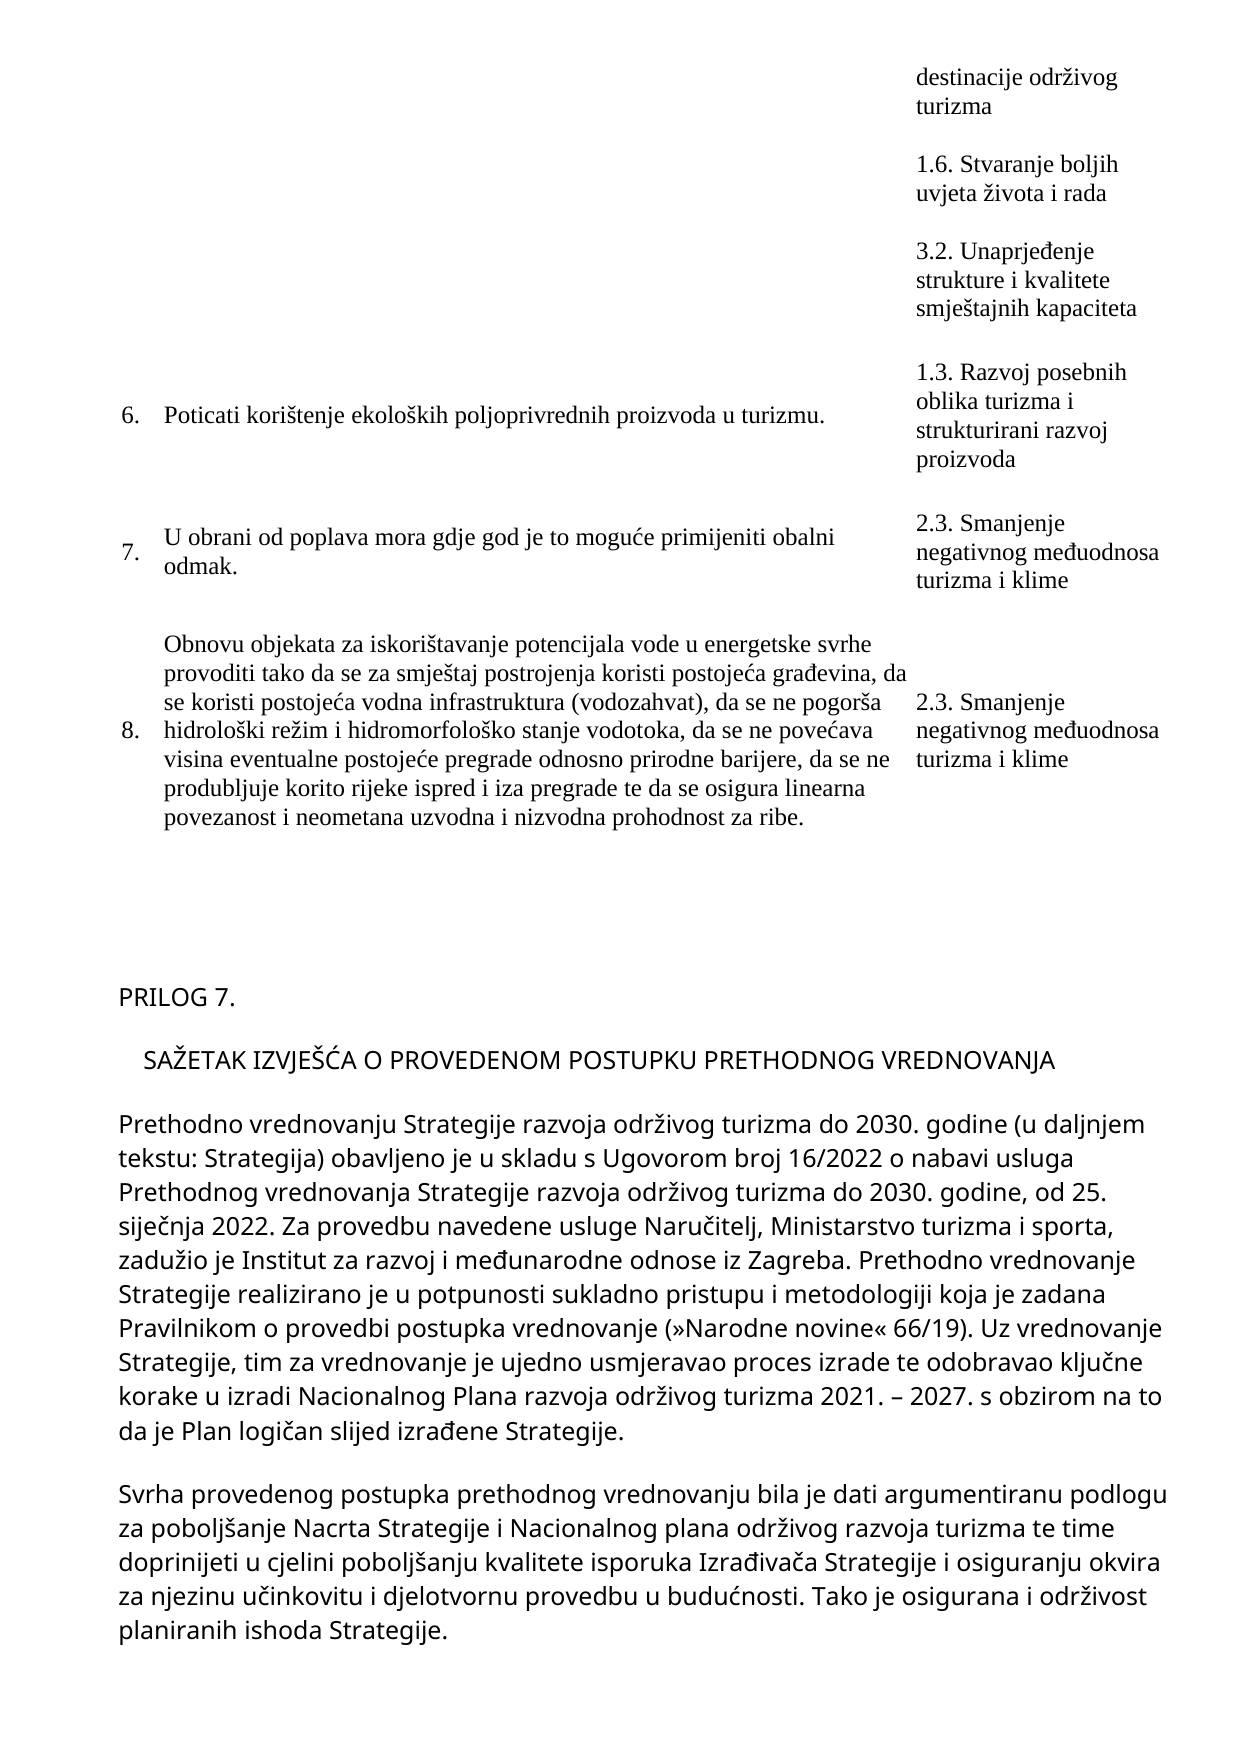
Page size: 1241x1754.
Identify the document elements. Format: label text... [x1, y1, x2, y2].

table_cell destinacije održivog turizma 1.6. Stvaranje boljih uvjeta života i rada 3.2. Unaprjeđenje strukture i kvalitete smještajnih kapaciteta [913, 59, 1181, 354]
table_cell [161, 59, 913, 354]
text Prethodno vrednovanju Strategije razvoja održivog turizma do 2030. godine (u daljnjem tekstu: Strategija) obavljeno je u skladu s Ugovorom broj 16/2022 o nabavi usluga Prethodnog vrednovanja Strategije razvoja održivog turizma do 2030. godine, od 25. siječnja 2022. Za provedbu navedene usluge Naručitelj, Ministarstvo turizma i sporta, zadužio je Institut za razvoj i međunarodne odnose iz Zagreba. Prethodno vrednovanje Strategije realizirano je u potpunosti sukladno pristupu i metodologiji koja je zadana Pravilnikom o provedbi postupka vrednovanje (»Narodne novine« 66/19). Uz vrednovanje Strategije, tim za vrednovanje je ujedno usmjeravao proces izrade te odobravao ključne korake u izradi Nacionalnog Plana razvoja održivog turizma 2021. – 2027. s obzirom na to da je Plan logičan slijed izrađene Strategije. [118, 1107, 1181, 1447]
table_cell 2.3. Smanjenje negativnog međuodnosa turizma i klime [913, 626, 1181, 863]
table_cell Obnovu objekata za iskorištavanje potencijala vode u energetske svrhe provoditi tako da se za smještaj postrojenja koristi postojeća građevina, da se koristi postojeća vodna infrastruktura (vodozahvat), da se ne pogorša hidrološki režim i hidromorfološko stanje vodotoka, da se ne povećava visina eventualne postojeće pregrade odnosno prirodne barijere, da se ne produbljuje korito rijeke ispred i iza pregrade te da se osigura linearna povezanost i neometana uzvodna i nizvodna prohodnost za ribe. [161, 626, 913, 863]
text SAŽETAK IZVJEŠĆA O PROVEDENOM POSTUPKU PRETHODNOG VREDNOVANJA [118, 1043, 1181, 1077]
text Svrha provedenog postupka prethodnog vrednovanju bila je dati argumentiranu podlogu za poboljšanje Nacrta Strategije i Nacionalnog plana održivog razvoja turizma te time doprinijeti u cjelini poboljšanju kvalitete isporuka Izrađivača Strategije i osiguranju okvira za njezinu učinkovitu i djelotvornu provedbu u budućnosti. Tako je osigurana i održivost planiranih ishoda Strategije. [118, 1477, 1181, 1647]
table_cell 6. [118, 355, 161, 505]
table_cell Poticati korištenje ekoloških poljoprivrednih proizvoda u turizmu. [161, 355, 913, 505]
table_cell [118, 59, 161, 354]
table_cell 2.3. Smanjenje negativnog međuodnosa turizma i klime [913, 505, 1181, 626]
table_cell 8. [118, 626, 161, 863]
table_cell 1.3. Razvoj posebnih oblika turizma i strukturirani razvoj proizvoda [913, 355, 1181, 505]
table_cell U obrani od poplava mora gdje god je to moguće primijeniti obalni odmak. [161, 505, 913, 626]
text PRILOG 7. [118, 979, 1181, 1013]
table_cell 7. [118, 505, 161, 626]
